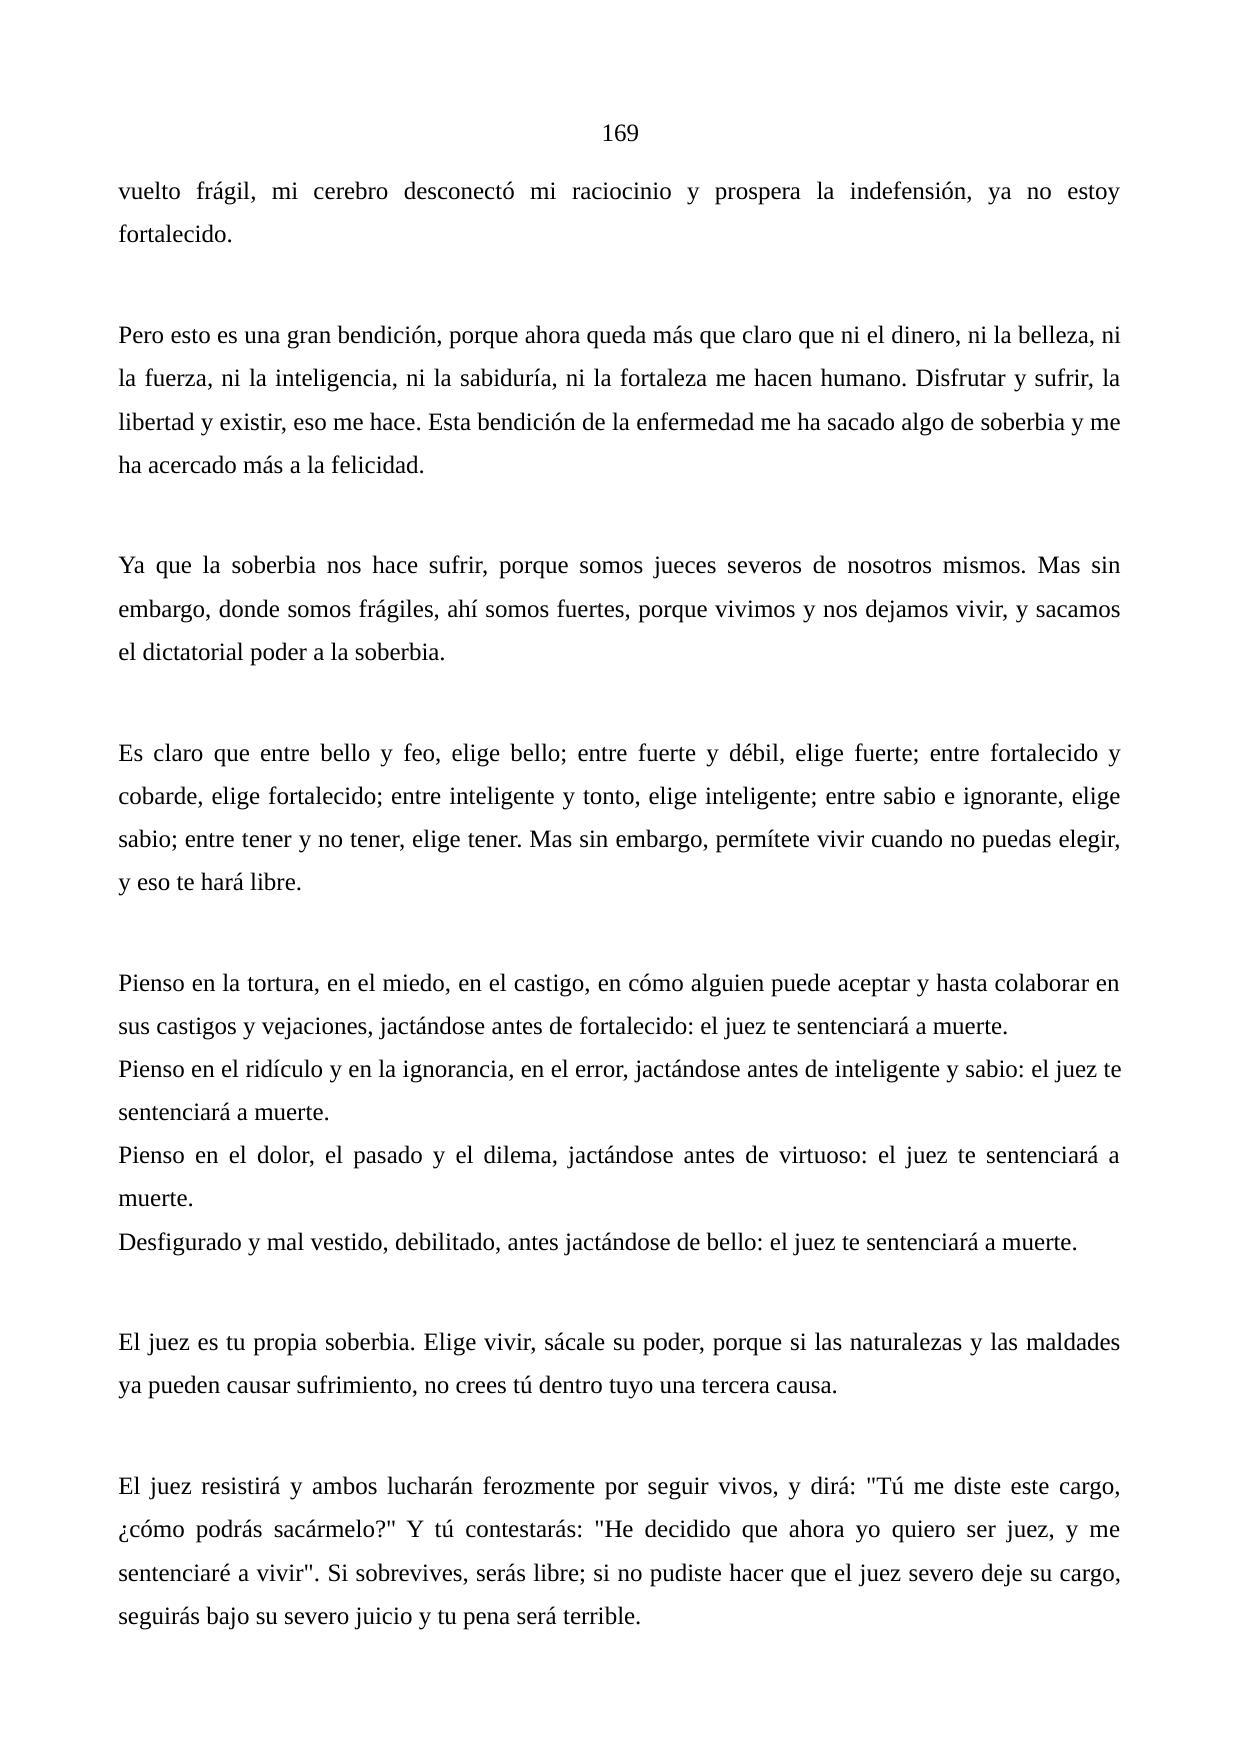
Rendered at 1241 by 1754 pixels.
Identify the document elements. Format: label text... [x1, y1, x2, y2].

text Desfigurado y mal vestido, debilitado, antes jactándose de bello: el juez te sentenciará a muerte. [118, 1227, 1122, 1255]
text Pienso en la tortura, en el miedo, en el castigo, en cómo alguien puede aceptar y hasta colaborar en sus castigos y vejaciones, jactándose antes de fortalecido: el juez te sentenciará a muerte. [118, 968, 1122, 1040]
text Es claro que entre bello y feo, elige bello; entre fuerte y débil, elige fuerte; entre fortalecido y cobarde, elige fortalecido; entre inteligente y tonto, elige inteligente; entre sabio e ignorante, elige sabio; entre tener y no tener, elige tener. Mas sin embargo, permítete vivir cuando no puedas elegir, y eso te hará libre. [118, 738, 1122, 896]
text Ya que la soberbia nos hace sufrir, porque somos jueces severos de nosotros mismos. Mas sin embargo, donde somos frágiles, ahí somos fuertes, porque vivimos y nos dejamos vivir, y sacamos el dictatorial poder a la soberbia. [118, 551, 1122, 666]
text El juez resistirá y ambos lucharán ferozmente por seguir vivos, y dirá: "Tú me diste este cargo, ¿cómo podrás sacármelo?" Y tú contestarás: "He decidido que ahora yo quiero ser juez, y me sentenciaré a vivir". Si sobrevives, serás libre; si no pudiste hacer que el juez severo deje su cargo, seguirás bajo su severo juicio y tu pena será terrible. [118, 1471, 1122, 1629]
text El juez es tu propia soberbia. Elige vivir, sácale su poder, porque si las naturalezas y las maldades ya pueden causar sufrimiento, no crees tú dentro tuyo una tercera causa. [118, 1327, 1122, 1399]
text Pienso en el dolor, el pasado y el dilema, jactándose antes de virtuoso: el juez te sentenciará a muerte. [118, 1140, 1122, 1212]
text Pero esto es una gran bendición, porque ahora queda más que claro que ni el dinero, ni la belleza, ni la fuerza, ni la inteligencia, ni la sabiduría, ni la fortaleza me hacen humano. Disfrutar y sufrir, la libertad y existir, eso me hace. Esta bendición de la enfermedad me ha sacado algo de soberbia y me ha acercado más a la felicidad. [118, 320, 1122, 478]
text vuelto frágil, mi cerebro desconectó mi raciocinio y prospera la indefensión, ya no estoy fortalecido. [118, 176, 1122, 248]
text Pienso en el ridículo y en la ignorancia, en el error, jactándose antes de inteligente y sabio: el juez te sentenciará a muerte. [118, 1054, 1122, 1126]
